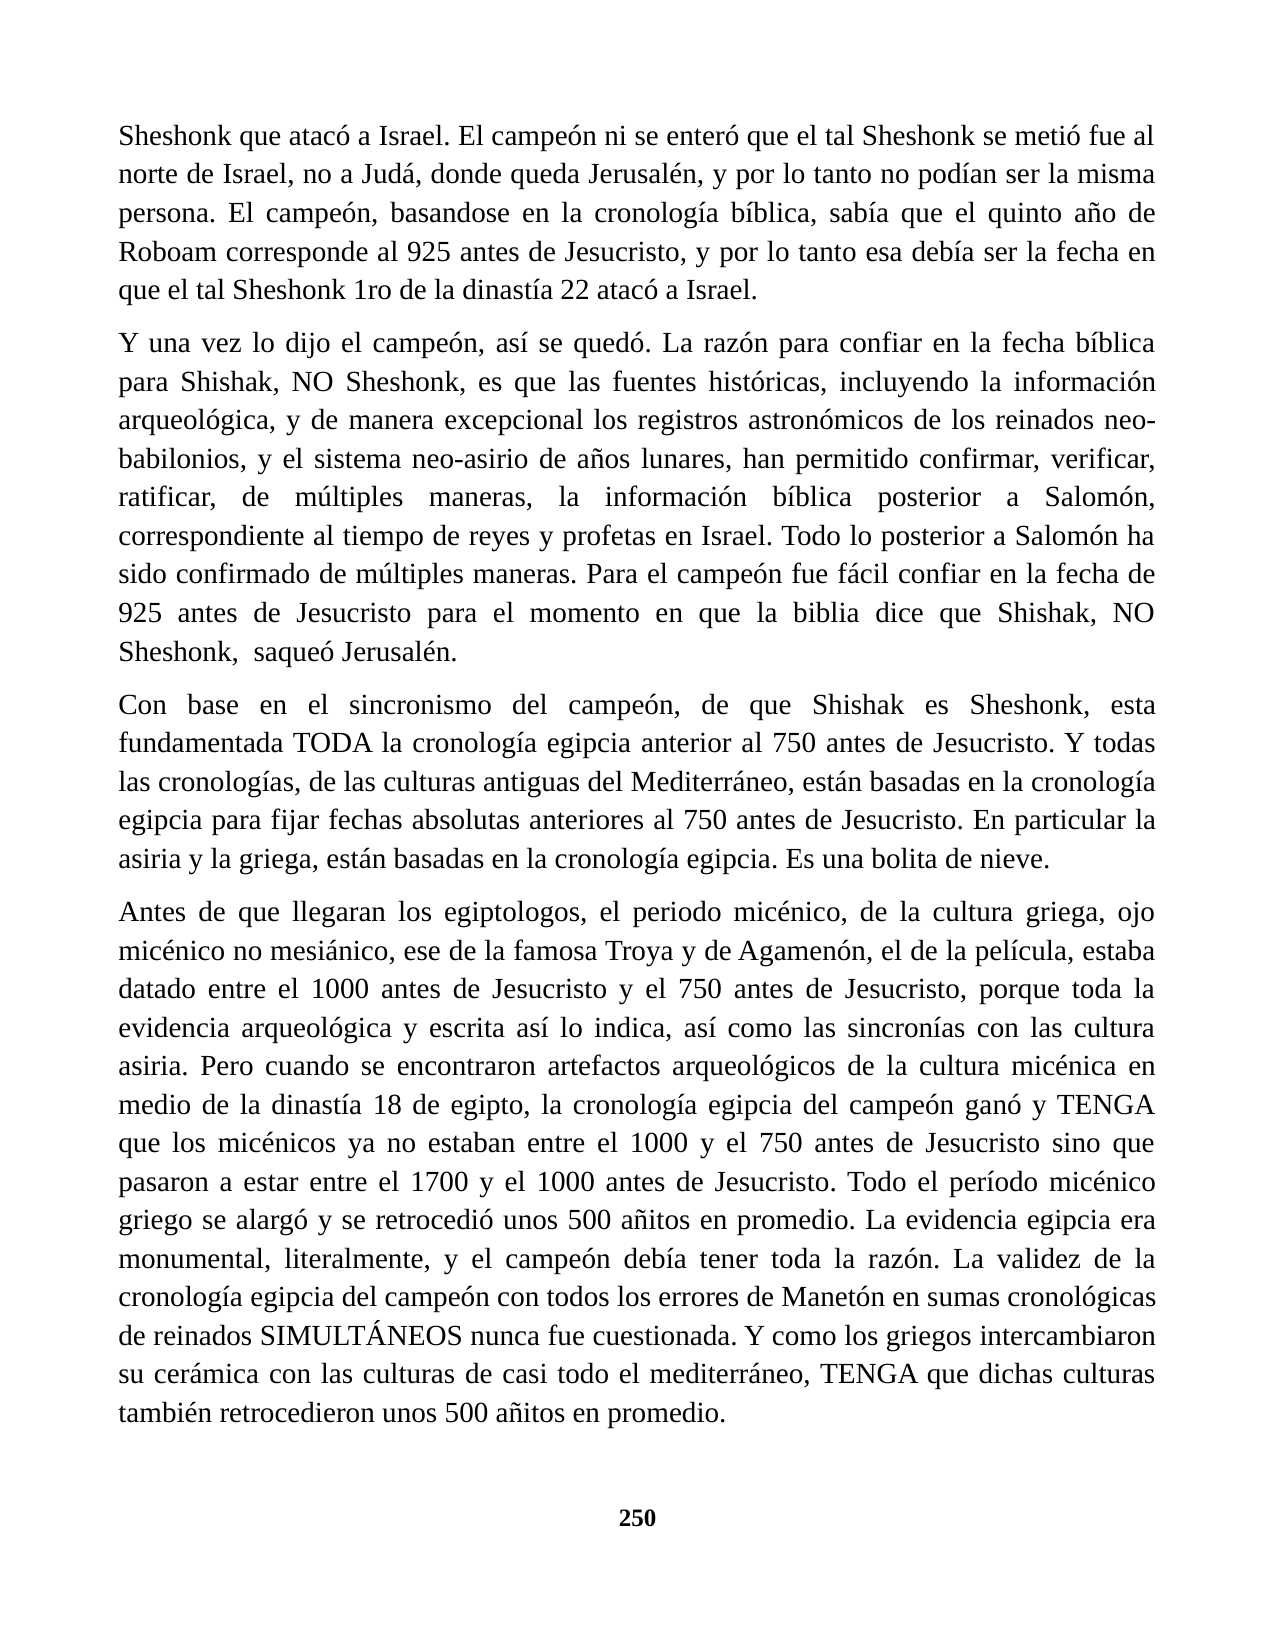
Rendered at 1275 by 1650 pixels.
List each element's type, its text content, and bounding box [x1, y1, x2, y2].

text Con base en el sincronismo del campeón, de que Shishak es Sheshonk, esta fundamentada TODA la cronología egipcia anterior al 750 antes de Jesucristo. Y todas las cronologías, de las culturas antiguas del Mediterráneo, están basadas en la cronología egipcia para fijar fechas absolutas anteriores al 750 antes de Jesucristo. En particular la asiria y la griega, están basadas en la cronología egipcia. Es una bolita de nieve. [118, 687, 1157, 874]
text Y una vez lo dijo el campeón, así se quedó. La razón para confiar en la fecha bíblica para Shishak, NO Sheshonk, es que las fuentes históricas, incluyendo la información arqueológica, y de manera excepcional los registros astronómicos de los reinados neo-babilonios, y el sistema neo-asirio de años lunares, han permitido confirmar, verificar, ratificar, de múltiples maneras, la información bíblica posterior a Salomón, correspondiente al tiempo de reyes y profetas en Israel. Todo lo posterior a Salomón ha sido confirmado de múltiples maneras. Para el campeón fue fácil confiar en la fecha de 925 antes de Jesucristo para el momento en que la biblia dice que Shishak, NO Sheshonk, saqueó Jerusalén. [118, 325, 1157, 667]
text Sheshonk que atacó a Israel. El campeón ni se enteró que el tal Sheshonk se metió fue al norte de Israel, no a Judá, donde queda Jerusalén, y por lo tanto no podían ser la misma persona. El campeón, basandose en la cronología bíblica, sabía que el quinto año de Roboam corresponde al 925 antes de Jesucristo, y por lo tanto esa debía ser la fecha en que el tal Sheshonk 1ro de la dinastía 22 atacó a Israel. [118, 118, 1157, 306]
text Antes de que llegaran los egiptologos, el periodo micénico, de la cultura griega, ojo micénico no mesiánico, ese de la famosa Troya y de Agamenón, el de la película, estaba datado entre el 1000 antes de Jesucristo y el 750 antes de Jesucristo, porque toda la evidencia arqueológica y escrita así lo indica, así como las sincronías con las cultura asiria. Pero cuando se encontraron artefactos arqueológicos de la cultura micénica en medio de la dinastía 18 de egipto, la cronología egipcia del campeón ganó y TENGA que los micénicos ya no estaban entre el 1000 y el 750 antes de Jesucristo sino que pasaron a estar entre el 1700 y el 1000 antes de Jesucristo. Todo el período micénico griego se alargó y se retrocedió unos 500 añitos en promedio. La evidencia egipcia era monumental, literalmente, y el campeón debía tener toda la razón. La validez de la cronología egipcia del campeón con todos los errores de Manetón en sumas cronológicas de reinados SIMULTÁNEOS nunca fue cuestionada. Y como los griegos intercambiaron su cerámica con las culturas de casi todo el mediterráneo, TENGA que dichas culturas también retrocedieron unos 500 añitos en promedio. [118, 894, 1157, 1429]
